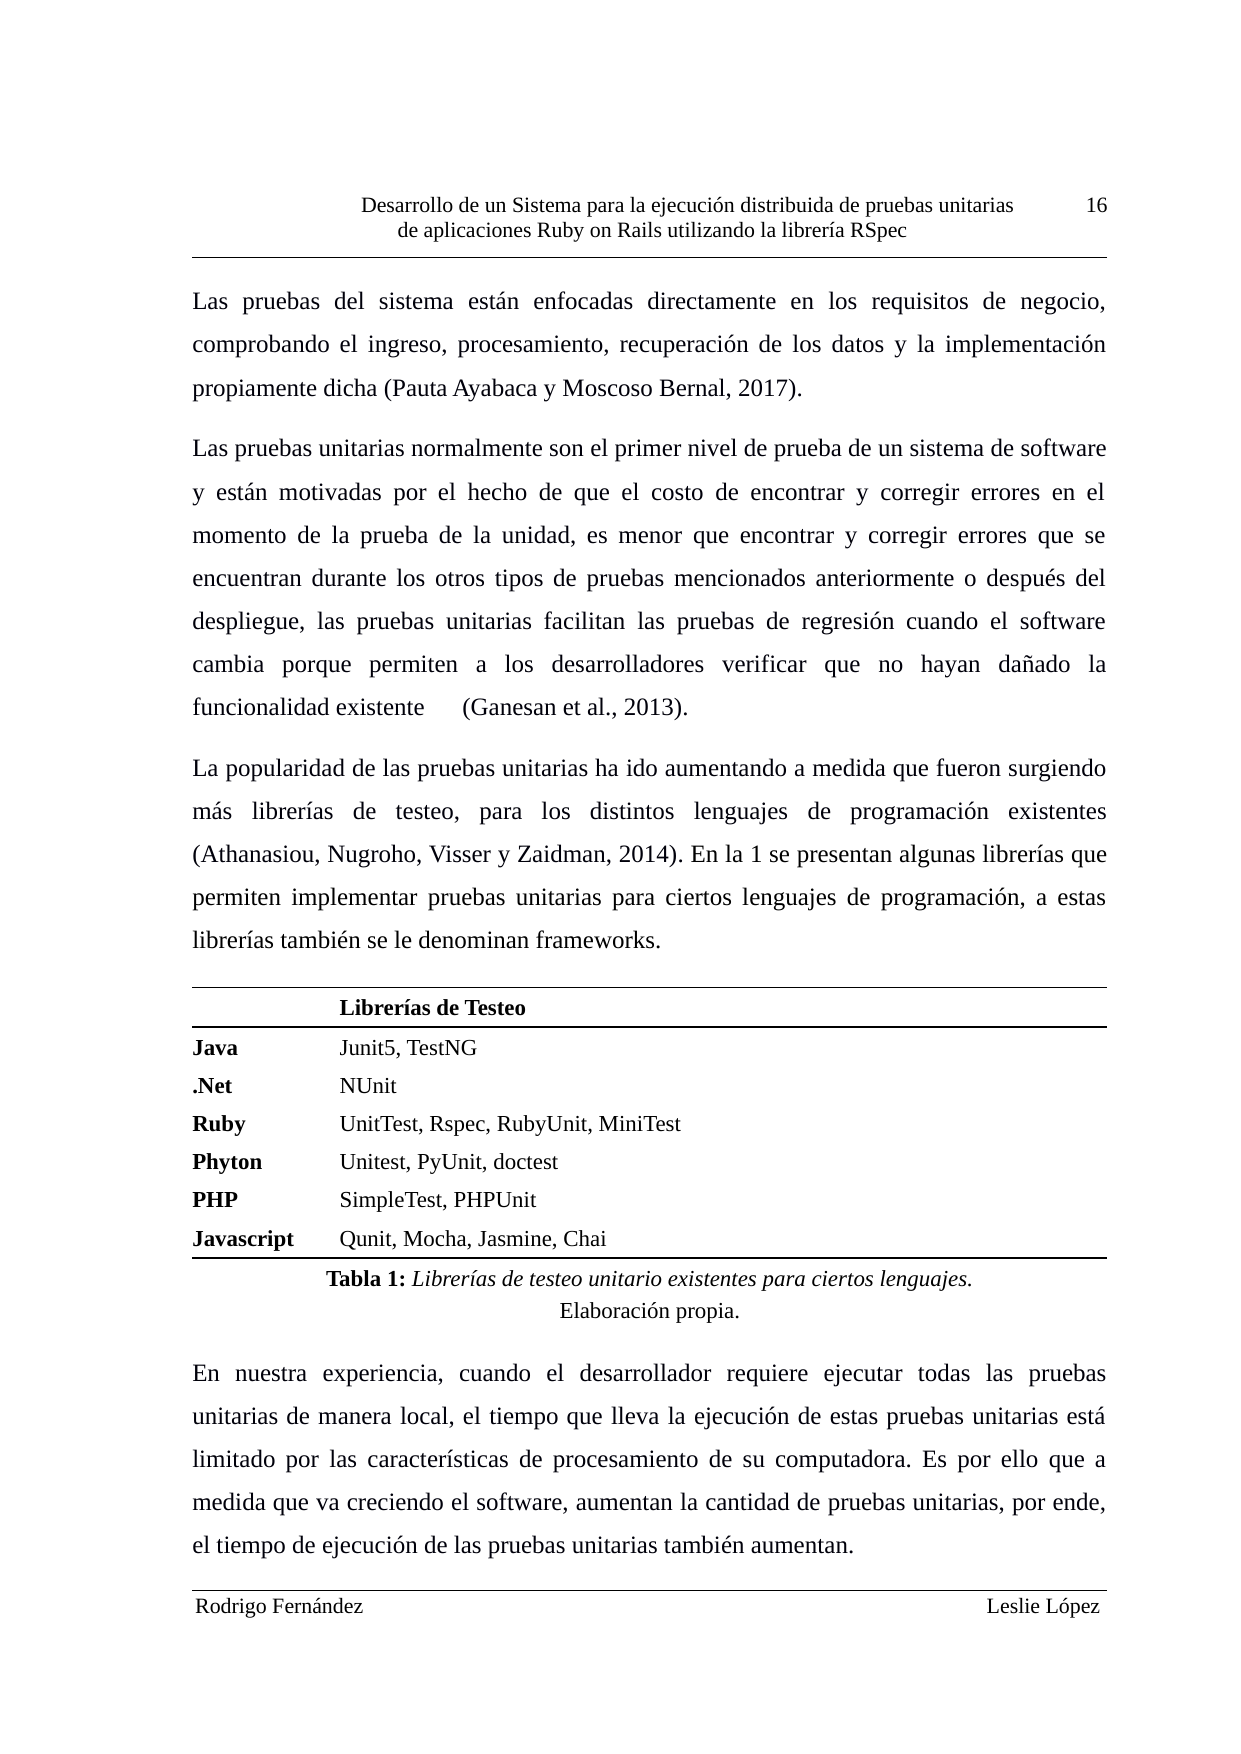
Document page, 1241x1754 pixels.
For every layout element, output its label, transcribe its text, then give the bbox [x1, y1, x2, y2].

text Tabla 1: Librerías de testeo unitario existentes para ciertos lenguajes. [192, 1264, 1107, 1291]
text La popularidad de las pruebas unitarias ha ido aumentando a medida que fueron surgiendo más librerías de testeo, para los distintos lenguajes de programación existentes (Athanasiou, Nugroho, Visser y Zaidman, 2014)⁠. En la Tabla 1 se presentan algunas librerías que permiten implementar pruebas unitarias para ciertos lenguajes de programación, a estas librerías también se le denominan frameworks. [192, 753, 1107, 954]
table_cell Phyton [192, 1143, 339, 1181]
table_cell Junit5, TestNG [339, 1028, 1107, 1066]
table_cell .Net [192, 1066, 339, 1104]
text Las pruebas unitarias normalmente son el primer nivel de prueba de un sistema de software y están motivadas por el hecho de que el costo de encontrar y corregir errores en el momento de la prueba de la unidad, es menor que encontrar y corregir errores que se encuentran durante los otros tipos de pruebas mencionados anteriormente o después del despliegue, las pruebas unitarias facilitan las pruebas de regresión cuando el software cambia porque permiten a los desarrolladores verificar que no hayan dañado la funcionalidad existente (Ganesan et al., 2013)⁠. [192, 433, 1107, 721]
table_cell Qunit, Mocha, Jasmine, Chai [339, 1219, 1107, 1257]
table_cell PHP [192, 1181, 339, 1219]
text Elaboración propia. [192, 1297, 1107, 1323]
text Las pruebas del sistema están enfocadas directamente en los requisitos de negocio, comprobando el ingreso, procesamiento, recuperación de los datos y la implementación propiamente dicha (Pauta Ayabaca y Moscoso Bernal, 2017). [192, 286, 1107, 401]
table_cell NUnit [339, 1066, 1107, 1104]
table_cell UnitTest, Rspec, RubyUnit, MiniTest [339, 1104, 1107, 1142]
table_cell SimpleTest, PHPUnit [339, 1181, 1107, 1219]
table_cell Ruby [192, 1104, 339, 1142]
table_cell Javascript [192, 1219, 339, 1257]
table_cell Java [192, 1028, 339, 1066]
table_header [192, 988, 339, 1026]
text En nuestra experiencia, cuando el desarrollador requiere ejecutar todas las pruebas unitarias de manera local, el tiempo que lleva la ejecución de estas pruebas unitarias está limitado por las características de procesamiento de su computadora. Es por ello que a medida que va creciendo el software, aumentan la cantidad de pruebas unitarias, por ende, el tiempo de ejecución de las pruebas unitarias también aumentan. [192, 1358, 1107, 1559]
table_header Librerías de Testeo [339, 988, 1107, 1026]
table_cell Unitest, PyUnit, doctest [339, 1143, 1107, 1181]
